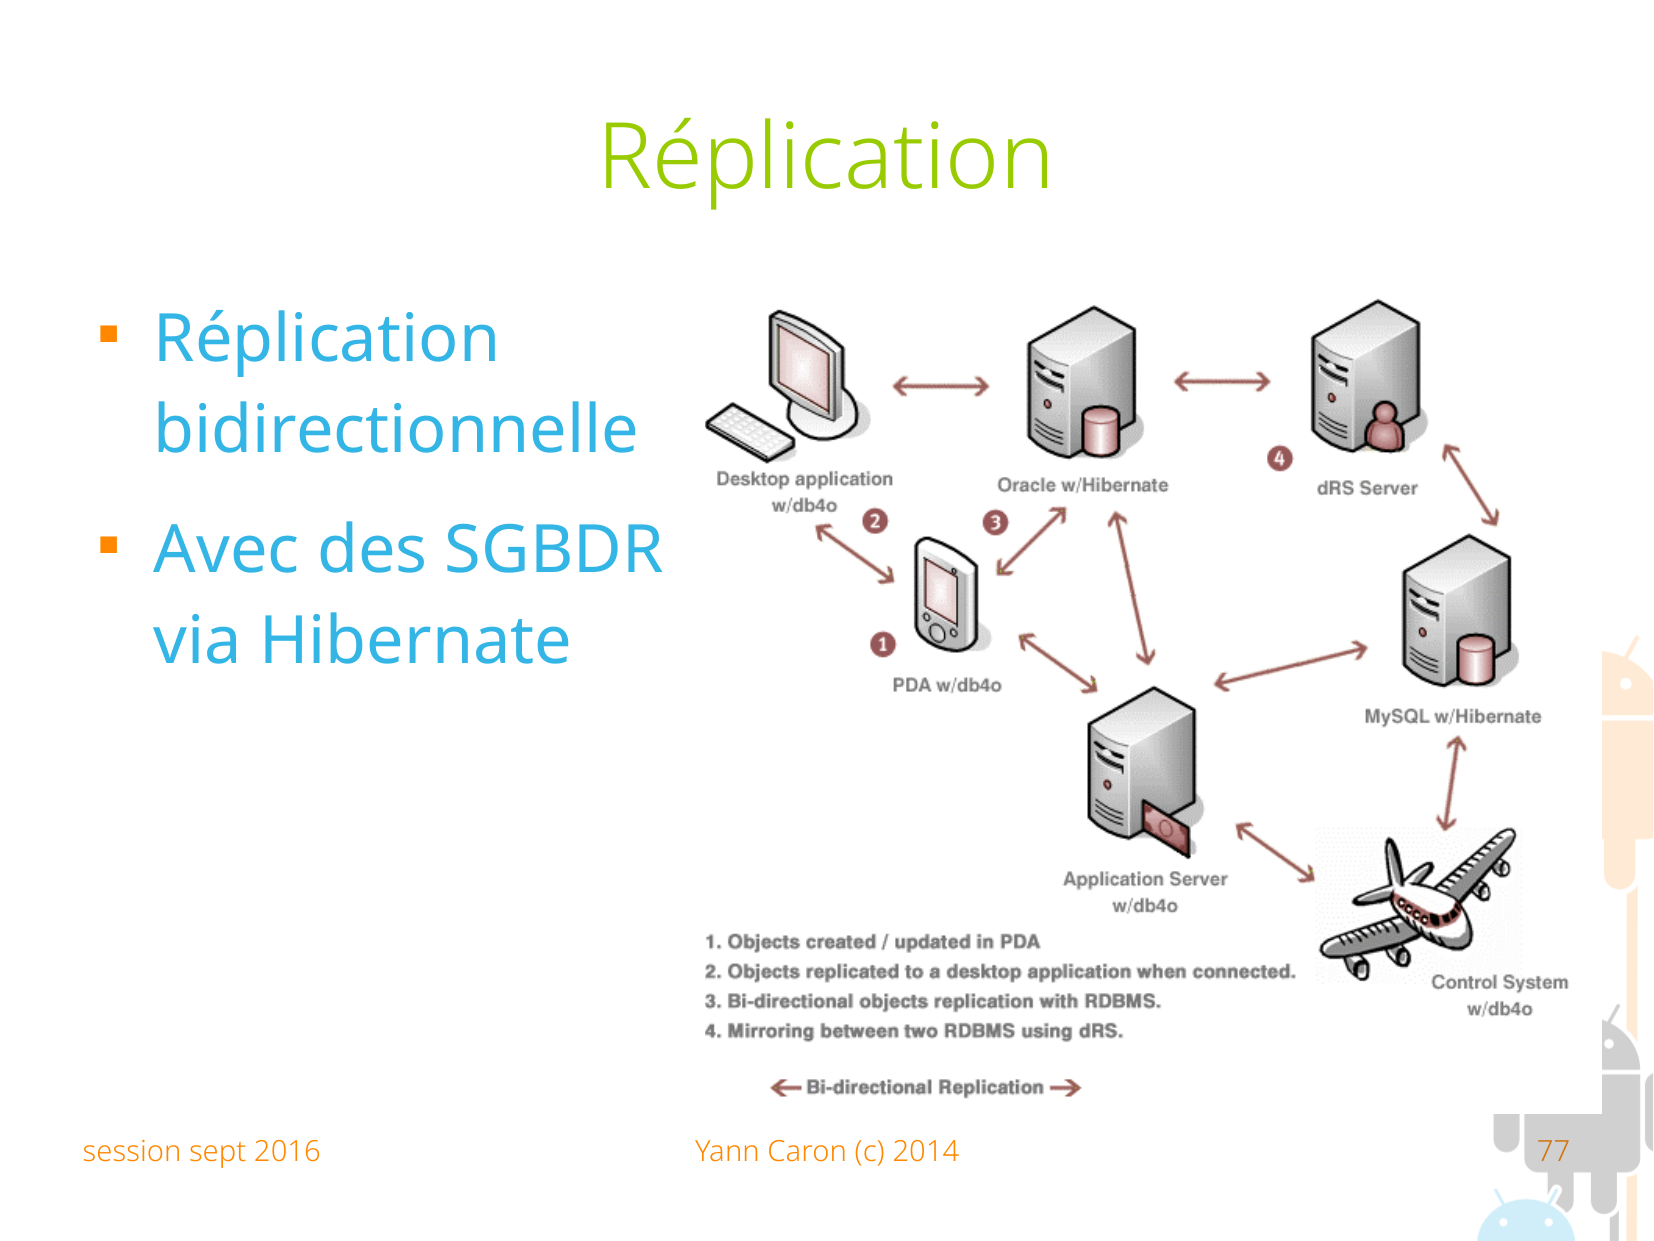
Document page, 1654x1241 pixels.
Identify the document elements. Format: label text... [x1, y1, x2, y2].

list Réplication bidirectionnelle Avec des SGBDR via Hibernate [82, 290, 676, 1010]
title Réplication [82, 49, 1571, 257]
picture [240, 290, 1654, 1241]
